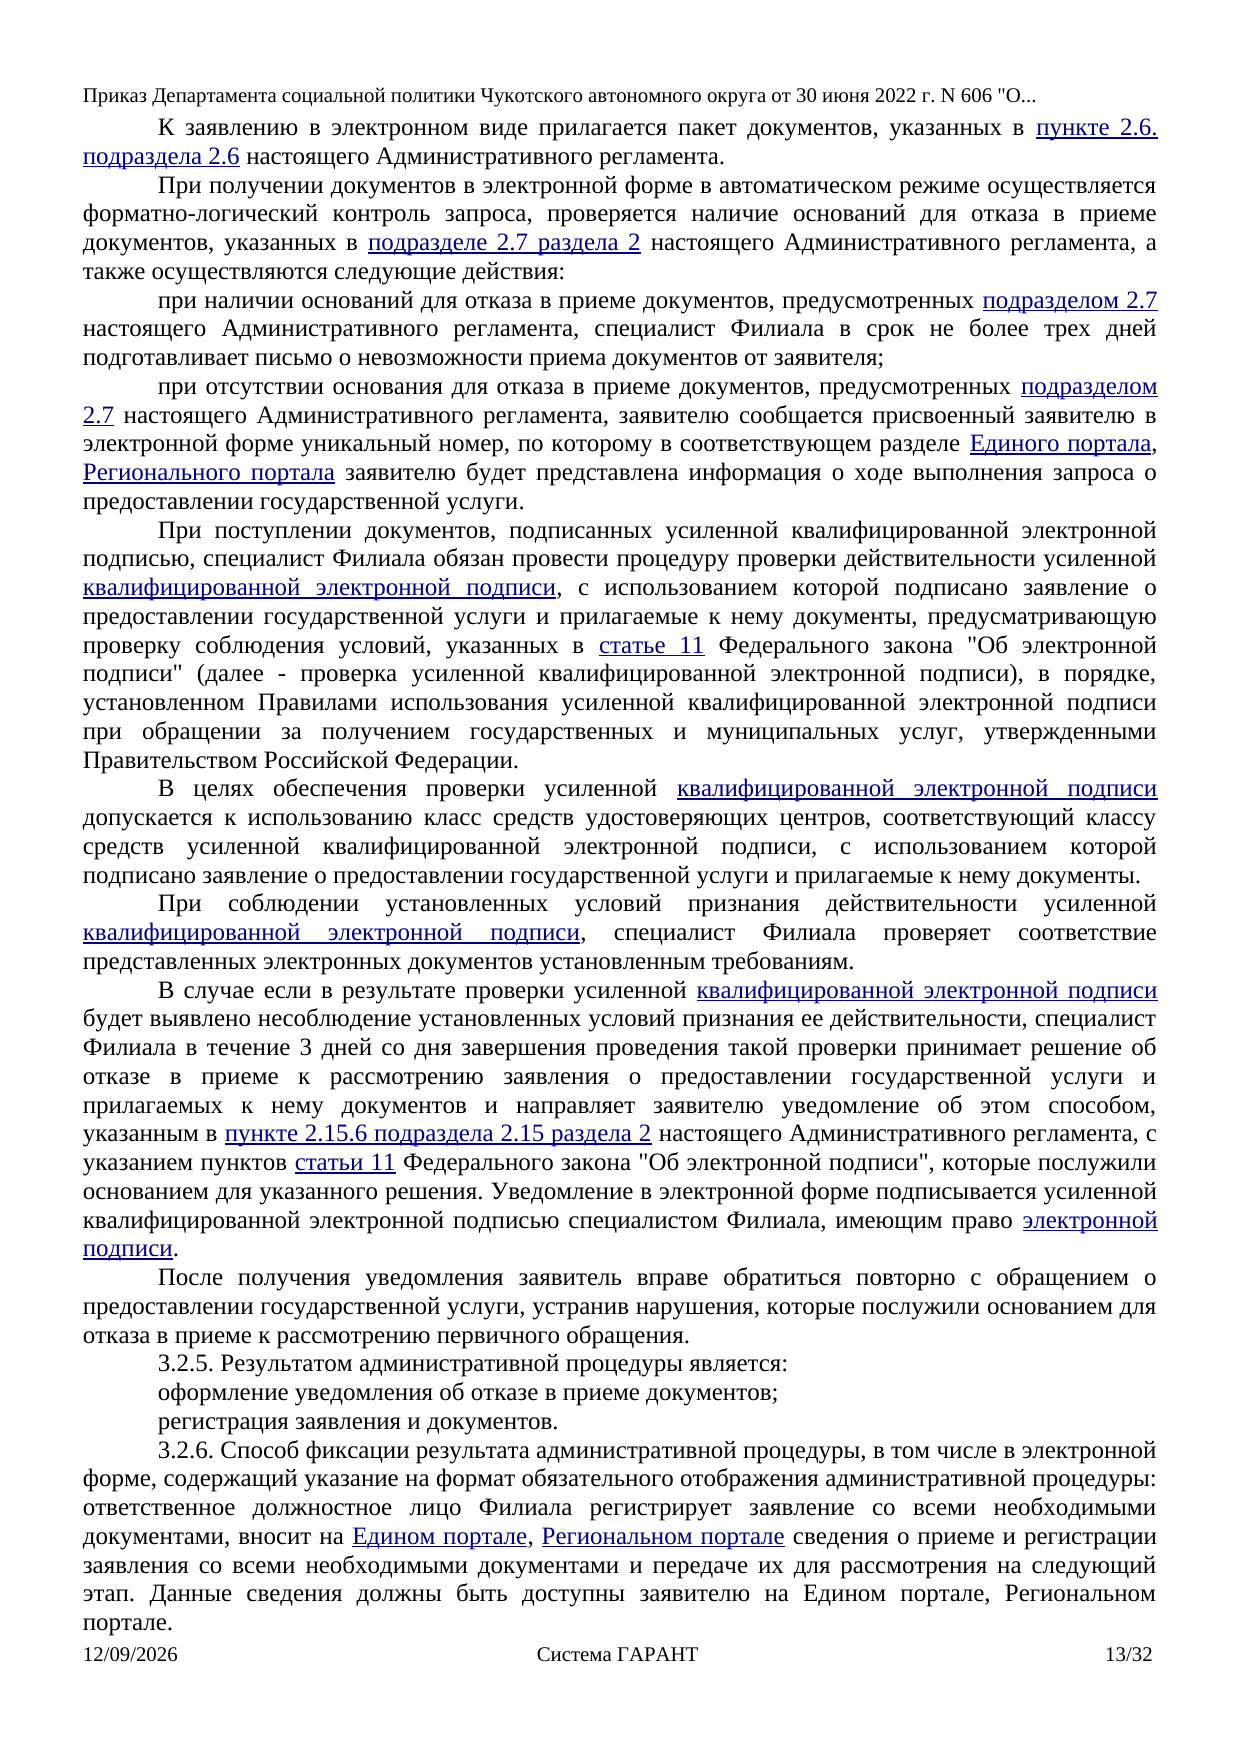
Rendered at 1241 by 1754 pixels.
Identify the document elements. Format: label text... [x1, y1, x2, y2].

text При получении документов в электронной форме в автоматическом режиме осуществляется форматно-логический контроль запроса, проверяется наличие оснований для отказа в приеме документов, указанных в подразделе 2.7 раздела 2 настоящего Административного регламента, а также осуществляются следующие действия: [83, 170, 1157, 285]
text оформление уведомления об отказе в приеме документов; [83, 1377, 1157, 1406]
text при наличии оснований для отказа в приеме документов, предусмотренных подразделом 2.7 настоящего Административного регламента, специалист Филиала в срок не более трех дней подготавливает письмо о невозможности приема документов от заявителя; [83, 285, 1157, 371]
text В целях обеспечения проверки усиленной квалифицированной электронной подписи допускается к использованию класс средств удостоверяющих центров, соответствующий классу средств усиленной квалифицированной электронной подписи, с использованием которой подписано заявление о предоставлении государственной услуги и прилагаемые к нему документы. [83, 773, 1157, 888]
text При поступлении документов, подписанных усиленной квалифицированной электронной подписью, специалист Филиала обязан провести процедуру проверки действительности усиленной квалифицированной электронной подписи, с использованием которой подписано заявление о предоставлении государственной услуги и прилагаемые к нему документы, предусматривающую проверку соблюдения условий, указанных в статье 11 Федерального закона "Об электронной подписи" (далее - проверка усиленной квалифицированной электронной подписи), в порядке, установленном Правилами использования усиленной квалифицированной электронной подписи при обращении за получением государственных и муниципальных услуг, утвержденными Правительством Российской Федерации. [83, 515, 1157, 773]
text регистрация заявления и документов. [83, 1406, 1157, 1435]
text К заявлению в электронном виде прилагается пакет документов, указанных в пункте 2.6. подраздела 2.6 настоящего Административного регламента. [83, 112, 1157, 170]
text В случае если в результате проверки усиленной квалифицированной электронной подписи будет выявлено несоблюдение установленных условий признания ее действительности, специалист Филиала в течение 3 дней со дня завершения проведения такой проверки принимает решение об отказе в приеме к рассмотрению заявления о предоставлении государственной услуги и прилагаемых к нему документов и направляет заявителю уведомление об этом способом, указанным в пункте 2.15.6 подраздела 2.15 раздела 2 настоящего Административного регламента, с указанием пунктов статьи 11 Федерального закона "Об электронной подписи", которые послужили основанием для указанного решения. Уведомление в электронной форме подписывается усиленной квалифицированной электронной подписью специалистом Филиала, имеющим право электронной подписи. [83, 975, 1157, 1262]
text При соблюдении установленных условий признания действительности усиленной квалифицированной электронной подписи, специалист Филиала проверяет соответствие представленных электронных документов установленным требованиям. [83, 888, 1157, 975]
text при отсутствии основания для отказа в приеме документов, предусмотренных подразделом 2.7 настоящего Административного регламента, заявителю сообщается присвоенный заявителю в электронной форме уникальный номер, по которому в соответствующем разделе Единого портала, Регионального портала заявителю будет представлена информация о ходе выполнения запроса о предоставлении государственной услуги. [83, 371, 1157, 515]
text После получения уведомления заявитель вправе обратиться повторно с обращением о предоставлении государственной услуги, устранив нарушения, которые послужили основанием для отказа в приеме к рассмотрению первичного обращения. [83, 1262, 1157, 1348]
text 3.2.6. Способ фиксации результата административной процедуры, в том числе в электронной форме, содержащий указание на формат обязательного отображения административной процедуры: ответственное должностное лицо Филиала регистрирует заявление со всеми необходимыми документами, вносит на Едином портале, Региональном портале сведения о приеме и регистрации заявления со всеми необходимыми документами и передаче их для рассмотрения на следующий этап. Данные сведения должны быть доступны заявителю на Едином портале, Региональном портале. [83, 1435, 1157, 1636]
text 3.2.5. Результатом административной процедуры является: [83, 1348, 1157, 1377]
